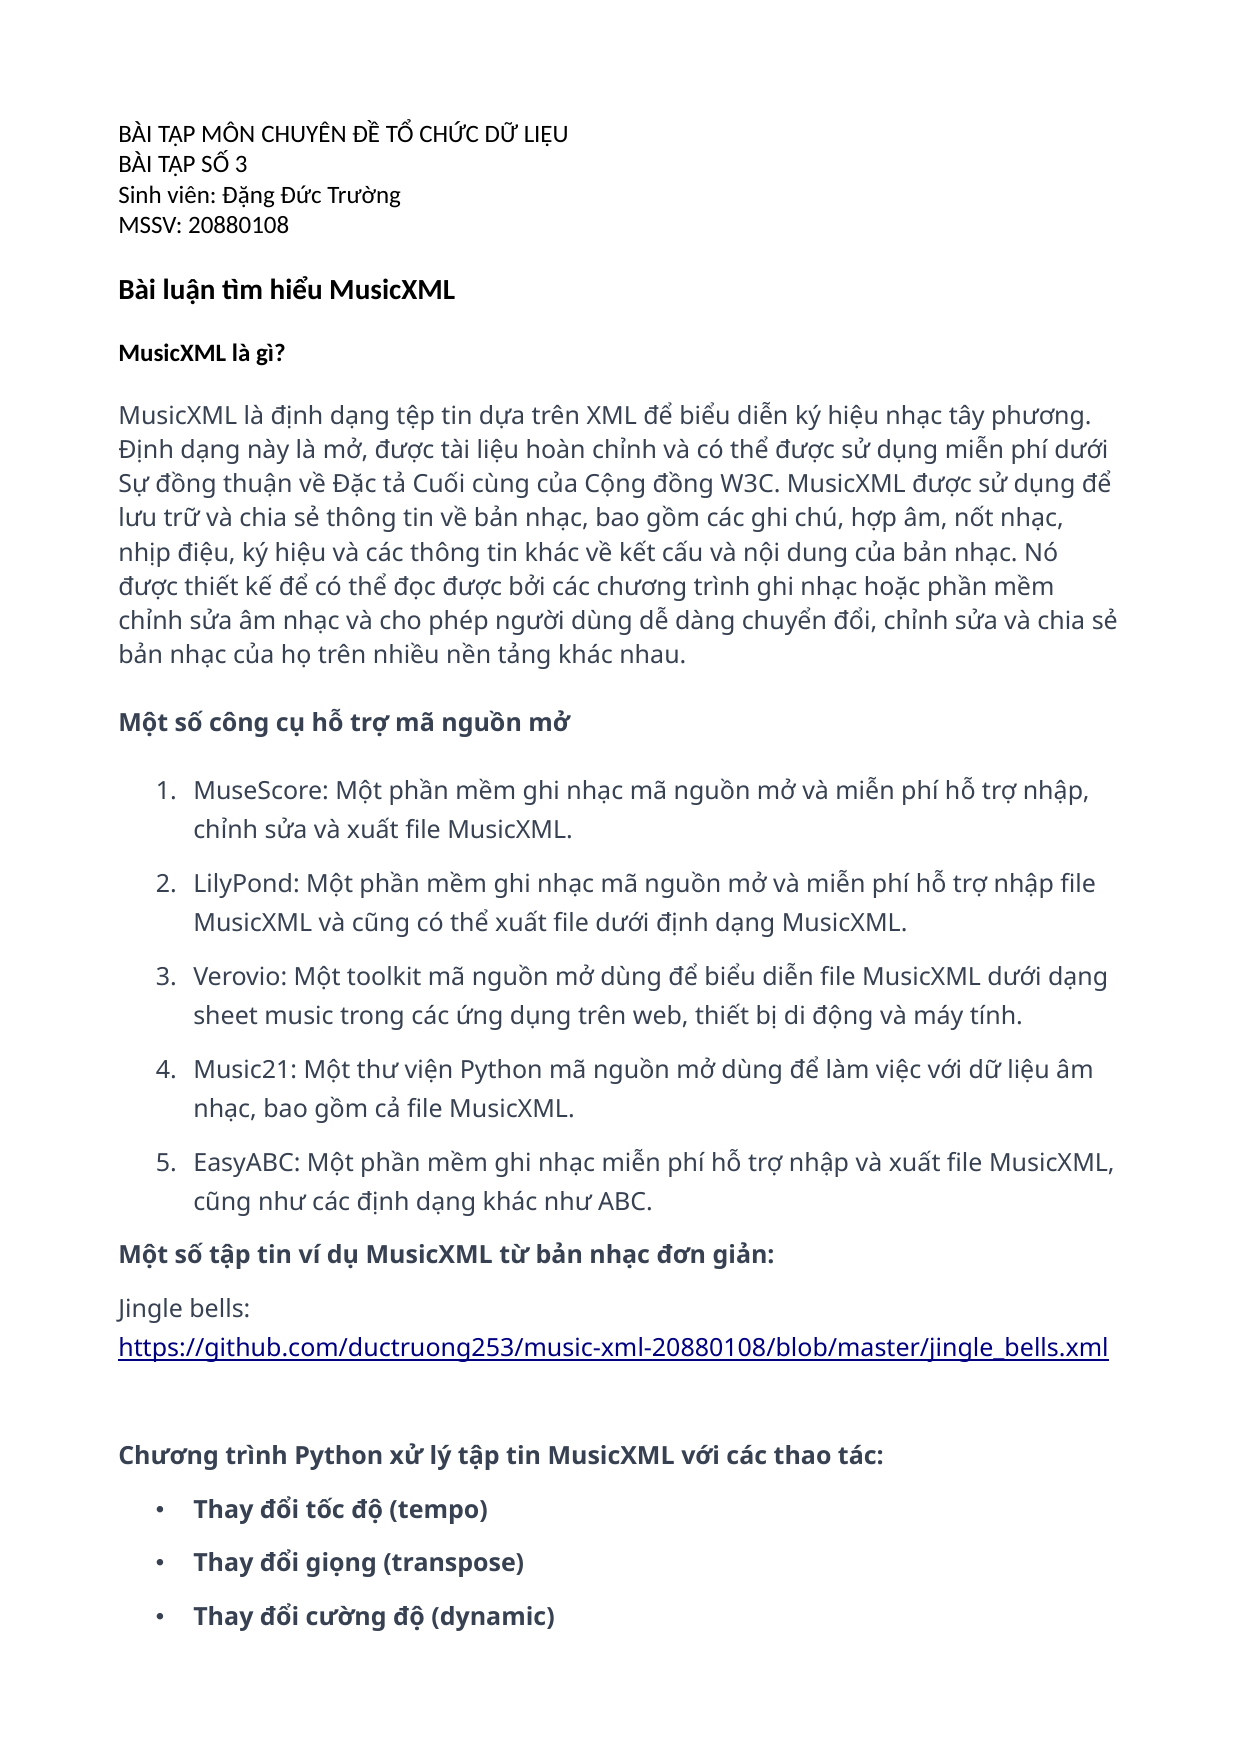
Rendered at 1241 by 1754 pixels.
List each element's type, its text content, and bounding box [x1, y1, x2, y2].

list Thay đổi tốc độ (tempo) [156, 1491, 1122, 1525]
text BÀI TẬP SỐ 3 [118, 149, 1122, 179]
list Music21: Một thư viện Python mã nguồn mở dùng để làm việc với dữ liệu âm nhạc, bao gồm cả file MusicXML. [156, 1051, 1122, 1124]
list Thay đổi giọng (transpose) [156, 1545, 1122, 1579]
text MusicXML là gì? [118, 337, 1122, 367]
text MSSV: 20880108 [118, 210, 1122, 240]
text BÀI TẬP MÔN CHUYÊN ĐỀ TỔ CHỨC DỮ LIỆU [118, 118, 1122, 149]
text Một số công cụ hỗ trợ mã nguồn mở [118, 704, 1122, 738]
list MuseScore: Một phần mềm ghi nhạc mã nguồn mở và miễn phí hỗ trợ nhập, chỉnh sửa và xuất file MusicXML. [156, 773, 1122, 846]
list LilyPond: Một phần mềm ghi nhạc mã nguồn mở và miễn phí hỗ trợ nhập file MusicXML và cũng có thể xuất file dưới định dạng MusicXML. [156, 866, 1122, 939]
list Verovio: Một toolkit mã nguồn mở dùng để biểu diễn file MusicXML dưới dạng sheet music trong các ứng dụng trên web, thiết bị di động và máy tính. [156, 958, 1122, 1032]
text Sinh viên: Đặng Đức Trường [118, 179, 1122, 210]
text Jingle bells: https://github.com/ductruong253/music-xml-20880108/blob/master/jingle_bells.xml [118, 1291, 1122, 1364]
text Một số tập tin ví dụ MusicXML từ bản nhạc đơn giản: [118, 1237, 1122, 1271]
list EasyABC: Một phần mềm ghi nhạc miễn phí hỗ trợ nhập và xuất file MusicXML, cũng như các định dạng khác như ABC. [156, 1144, 1122, 1217]
list Thay đổi cường độ (dynamic) [156, 1599, 1122, 1633]
text MusicXML là định dạng tệp tin dựa trên XML để biểu diễn ký hiệu nhạc tây phương. Định dạng này là mở, được tài liệu hoàn chỉnh và có thể được sử dụng miễn phí dưới Sự đồng thuận về Đặc tả Cuối cùng của Cộng đồng W3C. MusicXML được sử dụng để lưu trữ và chia sẻ thông tin về bản nhạc, bao gồm các ghi chú, hợp âm, nốt nhạc, nhịp điệu, ký hiệu và các thông tin khác về kết cấu và nội dung của bản nhạc. Nó được thiết kế để có thể đọc được bởi các chương trình ghi nhạc hoặc phần mềm chỉnh sửa âm nhạc và cho phép người dùng dễ dàng chuyển đổi, chỉnh sửa và chia sẻ bản nhạc của họ trên nhiều nền tảng khác nhau. [118, 398, 1122, 670]
text Chương trình Python xử lý tập tin MusicXML với các thao tác: [118, 1438, 1122, 1472]
text Bài luận tìm hiểu MusicXML [118, 271, 1122, 306]
